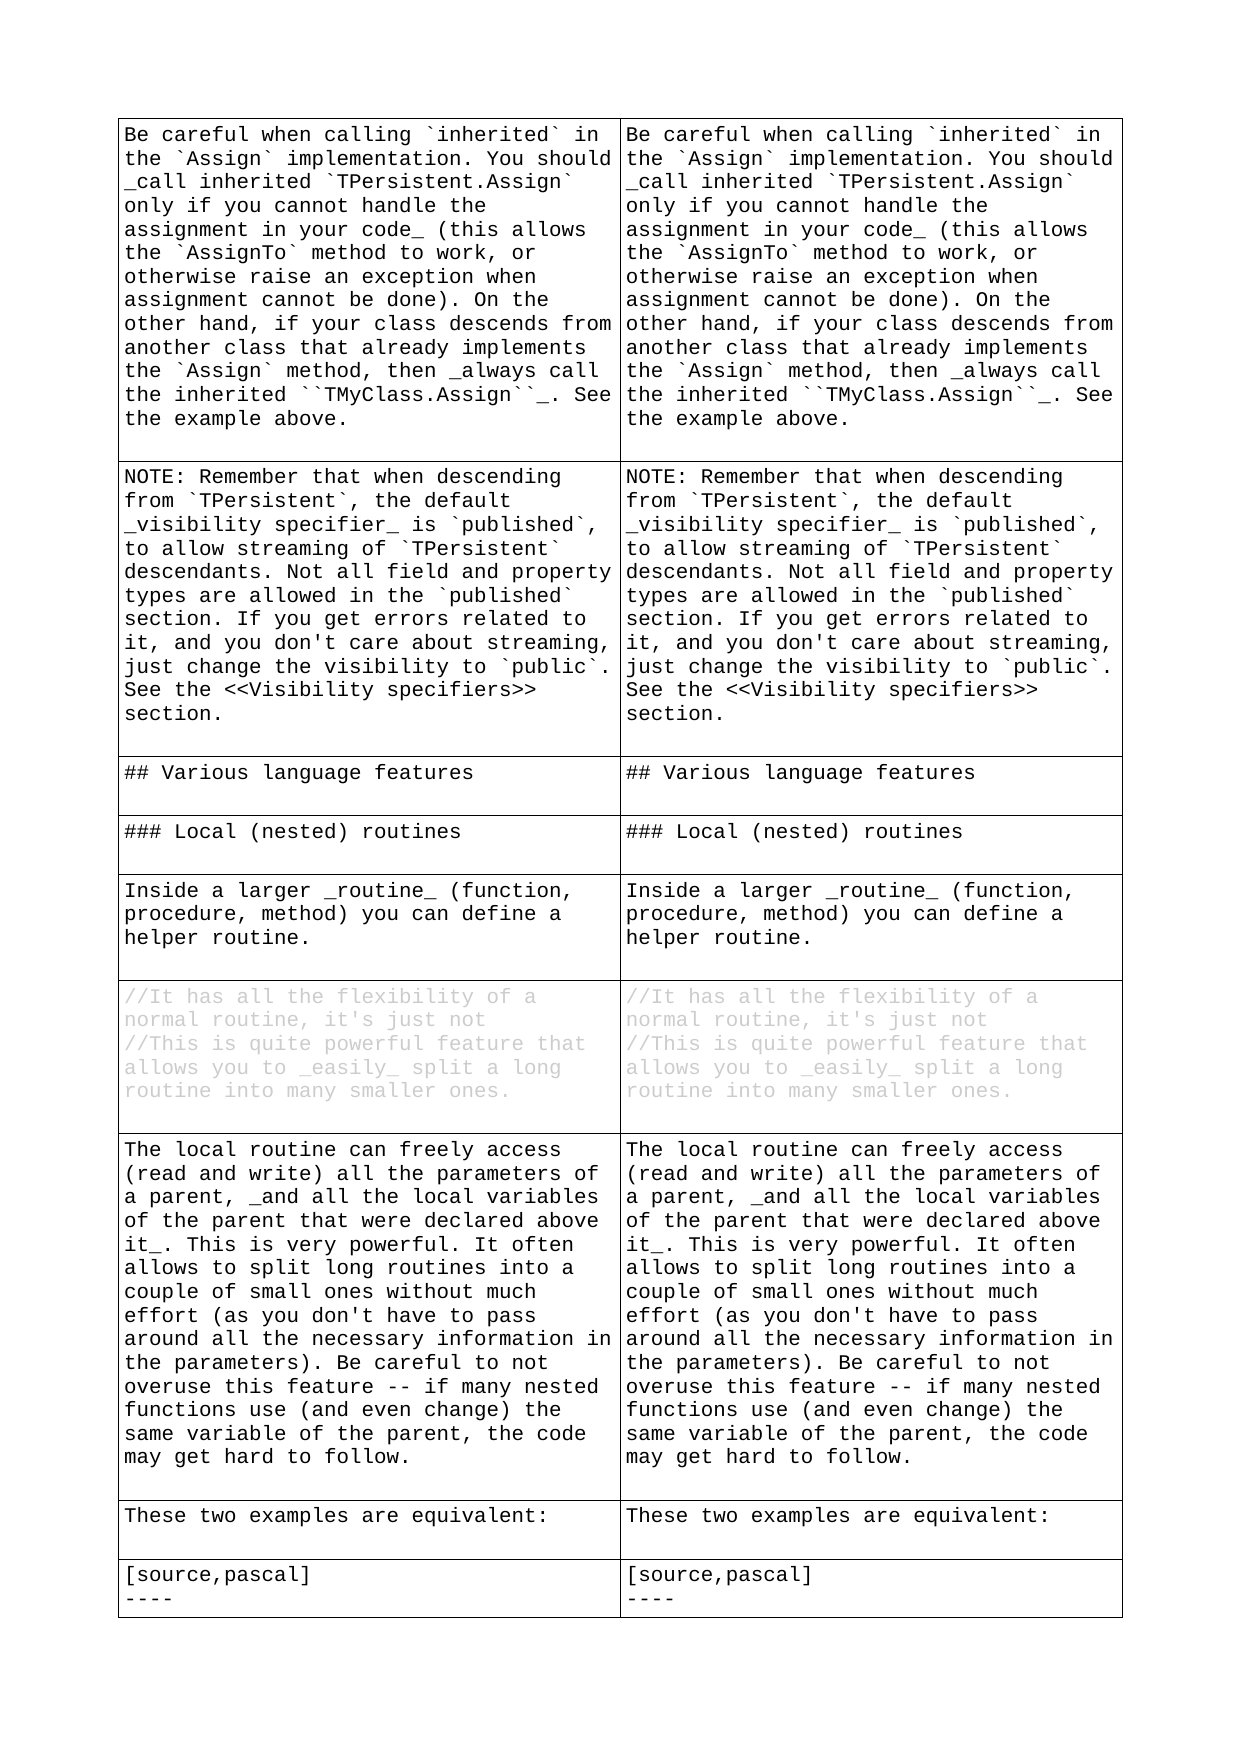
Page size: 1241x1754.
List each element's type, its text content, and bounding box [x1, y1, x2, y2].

table_cell Be careful when calling `inherited` in the `Assign` implementation. You should _call inherited `TPersistent.Assign` only if you cannot handle the assignment in your code_ (this allows the `AssignTo` method to work, or otherwise raise an exception when assignment cannot be done). On the other hand, if your class descends from another class that already implements the `Assign` method, then _always call the inherited ``TMyClass.Assign``_. See the example above. [119, 119, 620, 461]
table_cell The local routine can freely access (read and write) all the parameters of a parent, _and all the local variables of the parent that were declared above it_. This is very powerful. It often allows to split long routines into a couple of small ones without much effort (as you don't have to pass around all the necessary information in the parameters). Be careful to not overuse this feature -- if many nested functions use (and even change) the same variable of the parent, the code may get hard to follow. [621, 1134, 1122, 1499]
table_cell The local routine can freely access (read and write) all the parameters of a parent, _and all the local variables of the parent that were declared above it_. This is very powerful. It often allows to split long routines into a couple of small ones without much effort (as you don't have to pass around all the necessary information in the parameters). Be careful to not overuse this feature -- if many nested functions use (and even change) the same variable of the parent, the code may get hard to follow. [119, 1134, 620, 1499]
table_cell These two examples are equivalent: [621, 1501, 1122, 1558]
table_cell [source,pascal] [621, 1560, 1122, 1617]
table_cell ## Various language features [621, 757, 1122, 815]
table_cell Inside a larger _routine_ (function, procedure, method) you can define a helper routine. [119, 875, 620, 980]
table_cell [source,pascal] [119, 1560, 620, 1617]
table_cell ### Local (nested) routines [119, 816, 620, 874]
table_cell NOTE: Remember that when descending from `TPersistent`, the default _visibility specifier_ is `published`, to allow streaming of `TPersistent` descendants. Not all field and property types are allowed in the `published` section. If you get errors related to it, and you don't care about streaming, just change the visibility to `public`. See the <<Visibility specifiers>> section. [119, 462, 620, 756]
table_cell Be careful when calling `inherited` in the `Assign` implementation. You should _call inherited `TPersistent.Assign` only if you cannot handle the assignment in your code_ (this allows the `AssignTo` method to work, or otherwise raise an exception when assignment cannot be done). On the other hand, if your class descends from another class that already implements the `Assign` method, then _always call the inherited ``TMyClass.Assign``_. See the example above. [621, 119, 1122, 461]
table_cell ### Local (nested) routines [621, 816, 1122, 874]
table_cell NOTE: Remember that when descending from `TPersistent`, the default _visibility specifier_ is `published`, to allow streaming of `TPersistent` descendants. Not all field and property types are allowed in the `published` section. If you get errors related to it, and you don't care about streaming, just change the visibility to `public`. See the <<Visibility specifiers>> section. [621, 462, 1122, 756]
table_cell //It has all the flexibility of a normal routine, it's just not //This is quite powerful feature that allows you to _easily_ split a long routine into many smaller ones. [119, 981, 620, 1133]
table_cell ## Various language features [119, 757, 620, 815]
table_cell These two examples are equivalent: [119, 1501, 620, 1558]
table_cell //It has all the flexibility of a normal routine, it's just not //This is quite powerful feature that allows you to _easily_ split a long routine into many smaller ones. [621, 981, 1122, 1133]
table_cell Inside a larger _routine_ (function, procedure, method) you can define a helper routine. [621, 875, 1122, 980]
